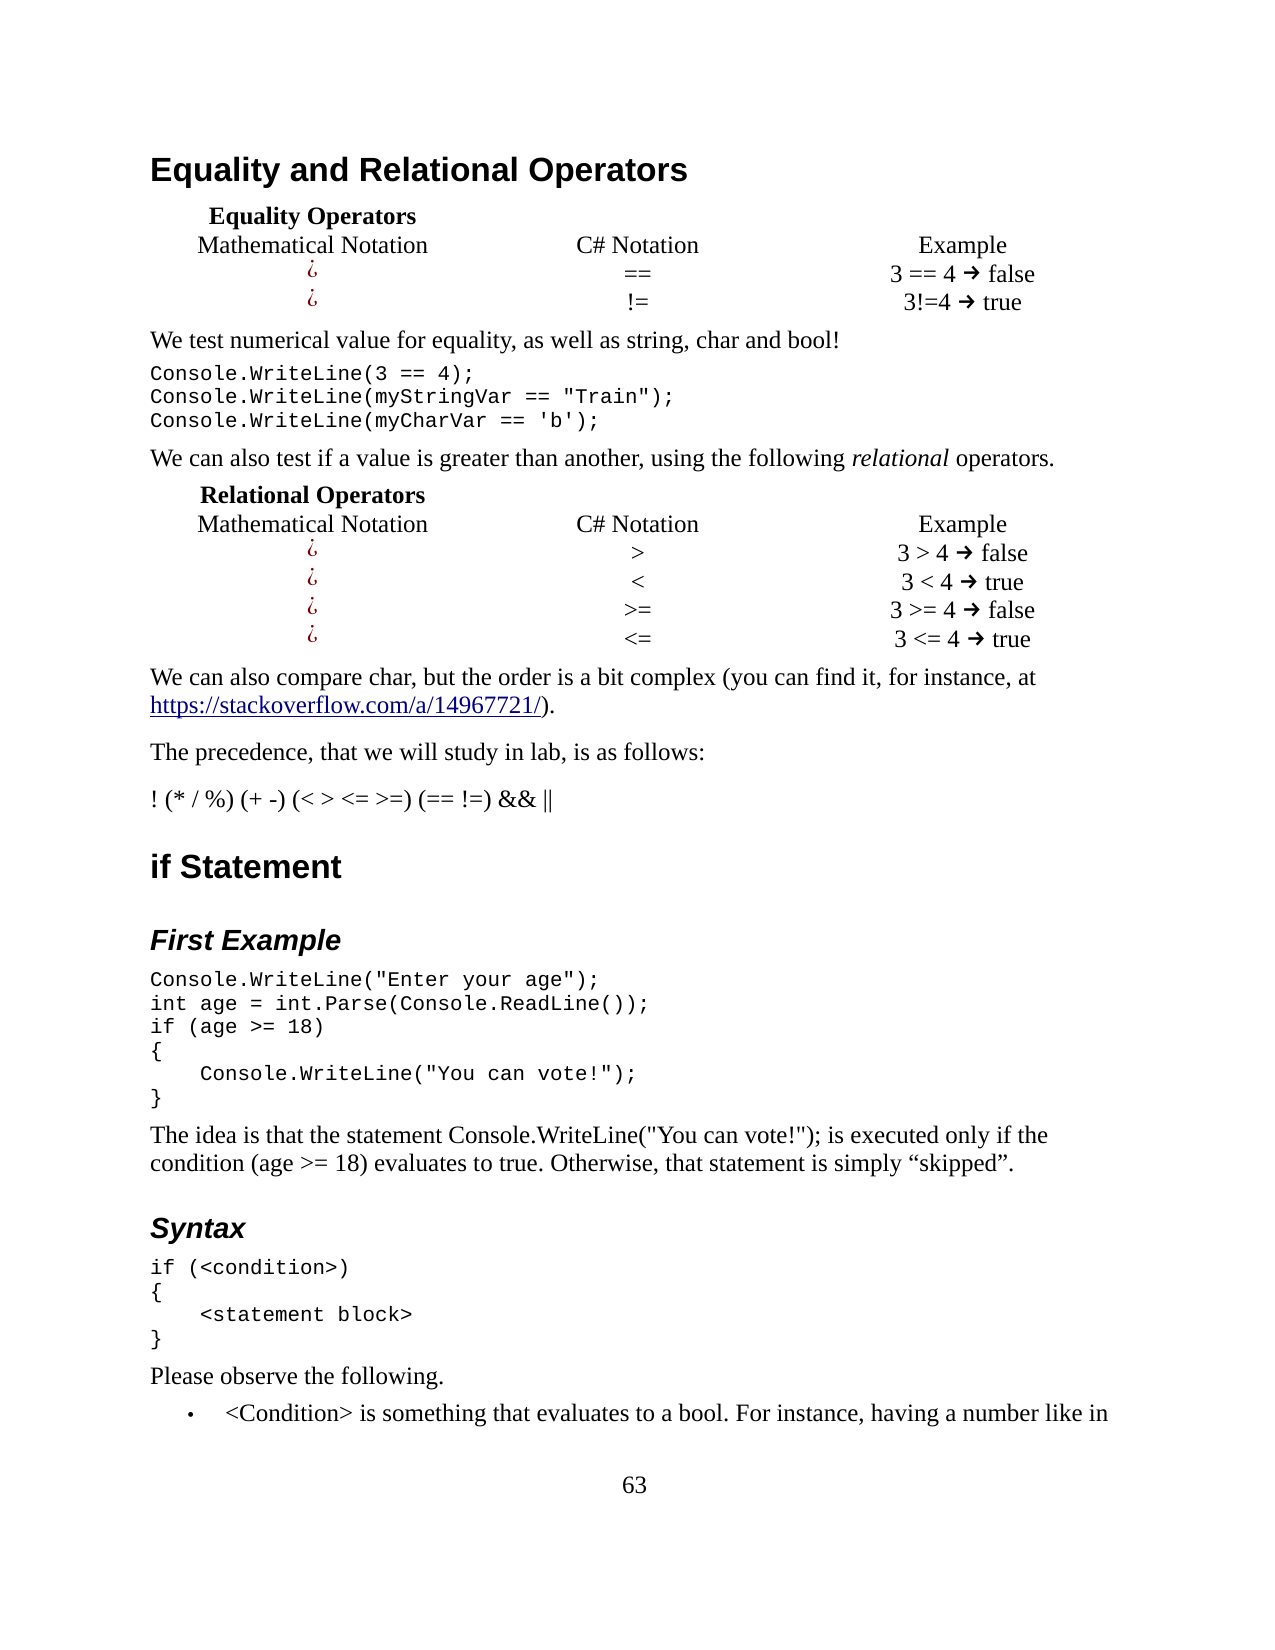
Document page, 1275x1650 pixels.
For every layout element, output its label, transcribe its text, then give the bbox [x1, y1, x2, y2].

text Console.WriteLine("Enter your age"); [150, 969, 1125, 992]
subtitle if Statement [150, 847, 1125, 885]
table_cell Mathematical Notation [150, 230, 475, 259]
text Console.WriteLine(myCharVar == 'b'); [150, 410, 1125, 434]
table_cell C# Notation [475, 230, 800, 259]
text int age = int.Parse(Console.ReadLine()); [150, 992, 1125, 1016]
subtitle Equality and Relational Operators [150, 150, 1125, 189]
table_header Relational Operators [150, 480, 475, 509]
table_cell <= [475, 624, 800, 653]
text We can also test if a value is greater than another, using the following relational operators. [150, 443, 1125, 471]
table_cell != [475, 288, 800, 316]
text The precedence, that we will study in lab, is as follows: [150, 737, 1125, 766]
table_cell 3 < 4 true [800, 567, 1125, 595]
text ! (* / %) (+ -) (< > <= >=) (== !=) && || [150, 784, 1125, 813]
table_cell [150, 624, 475, 653]
table_header [475, 201, 800, 230]
text <statement block> [150, 1304, 1125, 1328]
text } [150, 1328, 1125, 1352]
table_cell [150, 259, 475, 287]
table_cell 3!=4 true [800, 288, 1125, 316]
table_cell 3 > 4 false [800, 538, 1125, 567]
table_header [475, 480, 800, 509]
table_cell < [475, 567, 800, 595]
table_cell Example [800, 230, 1125, 259]
text We test numerical value for equality, as well as string, char and bool! [150, 325, 1125, 354]
text Console.WriteLine(myStringVar == "Train"); [150, 386, 1125, 410]
table_cell > [475, 538, 800, 567]
table_cell Mathematical Notation [150, 509, 475, 538]
text if (age >= 18) [150, 1016, 1125, 1040]
subtitle Syntax [150, 1211, 1125, 1245]
table_cell == [475, 259, 800, 287]
text Console.WriteLine(3 == 4); [150, 363, 1125, 386]
table_cell >= [475, 595, 800, 624]
table_cell 3 >= 4 false [800, 595, 1125, 624]
table_cell 3 <= 4 true [800, 624, 1125, 653]
text The idea is that the statement Console.WriteLine("You can vote!"); is executed only if the condition (age >= 18) evaluates to true. Otherwise, that statement is simply “skipped”. [150, 1120, 1125, 1177]
table_cell [150, 538, 475, 567]
table_header Equality Operators [150, 201, 475, 230]
table_header [800, 480, 1125, 509]
text We can also compare char, but the order is a bit complex (you can find it, for instance, at https://stackoverflow.com/a/14967721/). [150, 662, 1125, 719]
list <Condition> is something that evaluates to a bool. For instance, having a number like in [187, 1398, 1125, 1427]
table_cell C# Notation [475, 509, 800, 538]
table_header [800, 201, 1125, 230]
table_cell [150, 595, 475, 624]
text Please observe the following. [150, 1361, 1125, 1389]
table_cell [150, 567, 475, 595]
text Console.WriteLine("You can vote!"); [150, 1063, 1125, 1087]
subtitle First Example [150, 923, 1125, 956]
text { [150, 1281, 1125, 1304]
table_cell Example [800, 509, 1125, 538]
text } [150, 1087, 1125, 1111]
text { [150, 1040, 1125, 1063]
table_cell 3 == 4 false [800, 259, 1125, 287]
text if (<condition>) [150, 1257, 1125, 1281]
table_cell [150, 288, 475, 316]
